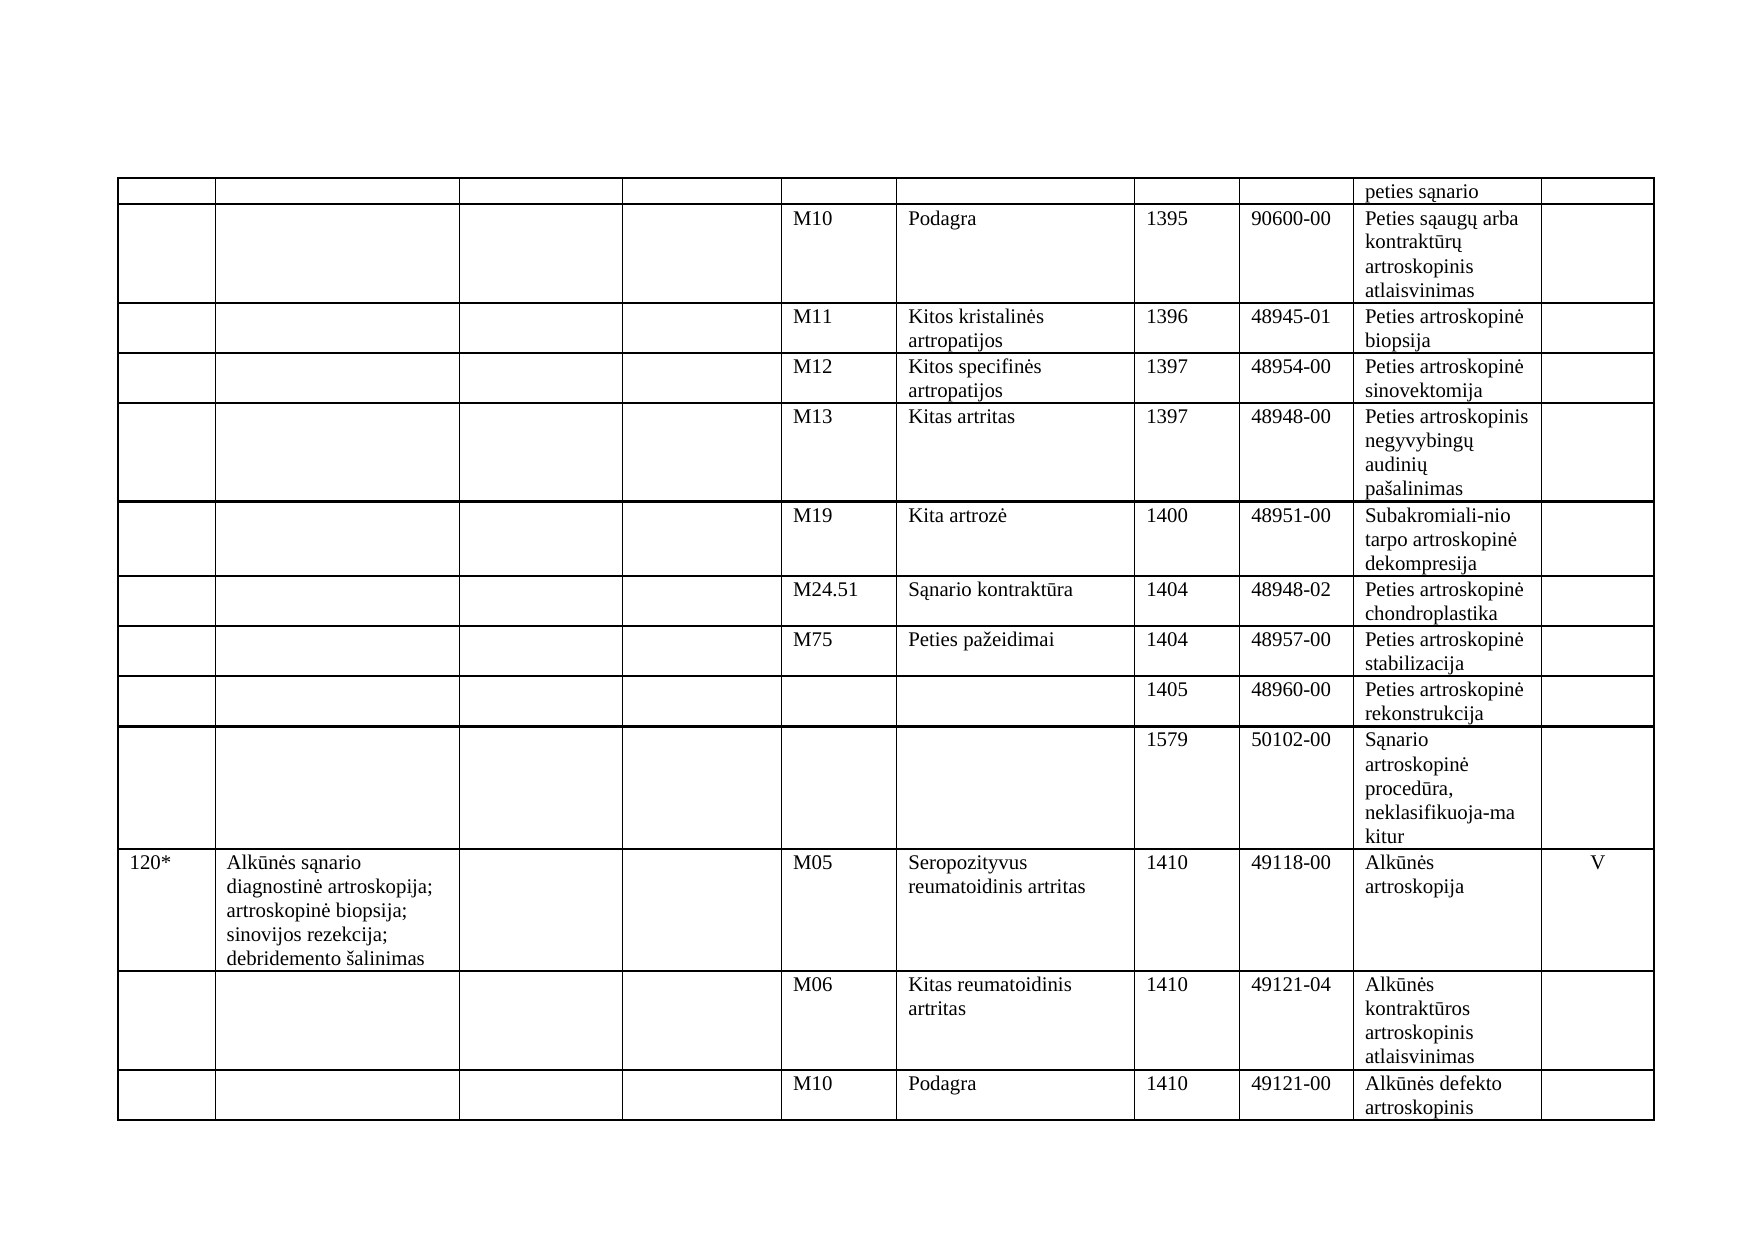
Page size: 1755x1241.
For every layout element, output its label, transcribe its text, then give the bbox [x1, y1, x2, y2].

table_cell Seropozityvus reumatoidinis artritas [897, 850, 1134, 970]
table_cell M13 [782, 404, 896, 500]
table_cell [216, 404, 459, 500]
table_cell [897, 677, 1134, 725]
table_cell 48954-00 [1240, 354, 1353, 402]
table_cell [1542, 577, 1653, 625]
table_cell [782, 179, 896, 203]
table_cell [623, 972, 781, 1068]
table_cell [1542, 1071, 1653, 1119]
table_cell 1400 [1135, 503, 1239, 575]
table_cell 48945-01 [1240, 304, 1353, 352]
table_cell [216, 205, 459, 302]
table_cell [460, 627, 622, 675]
table_cell [119, 577, 215, 625]
table_cell Kitas artritas [897, 404, 1134, 500]
table_cell M12 [782, 354, 896, 402]
table_cell 48951-00 [1240, 503, 1353, 575]
table_cell 1397 [1135, 354, 1239, 402]
table_cell [460, 1071, 622, 1119]
table_cell 49118-00 [1240, 850, 1353, 970]
table_cell Podagra [897, 1071, 1134, 1119]
table_cell 1397 [1135, 404, 1239, 500]
table_cell 49121-04 [1240, 972, 1353, 1068]
table_cell 1396 [1135, 304, 1239, 352]
table_cell M24.51 [782, 577, 896, 625]
table_cell 120* [119, 850, 215, 970]
table_cell [216, 179, 459, 203]
table_cell [623, 404, 781, 500]
table_cell M19 [782, 503, 896, 575]
table_cell [216, 577, 459, 625]
table_cell Alkūnės kontraktūros artroskopinis atlaisvinimas [1354, 972, 1541, 1068]
table_cell 1410 [1135, 850, 1239, 970]
table_cell [782, 728, 896, 848]
table_cell [216, 972, 459, 1068]
table_cell 1405 [1135, 677, 1239, 725]
table_cell 1579 [1135, 728, 1239, 848]
table_cell [623, 304, 781, 352]
table_cell [460, 677, 622, 725]
table_cell [897, 179, 1134, 203]
table_cell Peties sąaugų arba kontraktūrų artroskopinis atlaisvinimas [1354, 205, 1541, 302]
table_cell Kitos specifinės artropatijos [897, 354, 1134, 402]
table_cell 1395 [1135, 205, 1239, 302]
table_cell M10 [782, 1071, 896, 1119]
table_cell [1542, 677, 1653, 725]
table_cell Podagra [897, 205, 1134, 302]
table_cell [1542, 179, 1653, 203]
table_cell [460, 179, 622, 203]
table_cell [119, 728, 215, 848]
table_cell [216, 1071, 459, 1119]
table_cell Kitos kristalinės artropatijos [897, 304, 1134, 352]
table_cell [1542, 972, 1653, 1068]
table_cell [1542, 728, 1653, 848]
table_cell [216, 354, 459, 402]
table_cell 48960-00 [1240, 677, 1353, 725]
table_cell [119, 503, 215, 575]
table_cell [1135, 179, 1239, 203]
table_cell [1542, 354, 1653, 402]
table_cell M10 [782, 205, 896, 302]
table_cell [216, 503, 459, 575]
table_cell [216, 677, 459, 725]
table_cell [460, 205, 622, 302]
table_cell Peties artroskopinė sinovektomija [1354, 354, 1541, 402]
table_cell [782, 677, 896, 725]
table_cell [623, 205, 781, 302]
table_cell Peties artroskopinė stabilizacija [1354, 627, 1541, 675]
table_cell Kita artrozė [897, 503, 1134, 575]
table_cell Peties artroskopinis negyvybingų audinių pašalinimas [1354, 404, 1541, 500]
table_cell [623, 677, 781, 725]
table_cell [119, 972, 215, 1068]
table_cell 1404 [1135, 577, 1239, 625]
table_cell 48948-02 [1240, 577, 1353, 625]
table_cell M11 [782, 304, 896, 352]
table_cell [623, 179, 781, 203]
table_cell M06 [782, 972, 896, 1068]
table_cell Subakromiali-nio tarpo artroskopinė dekompresija [1354, 503, 1541, 575]
table_cell Kitas reumatoidinis artritas [897, 972, 1134, 1068]
table_cell [460, 850, 622, 970]
table_cell Peties artroskopinė rekonstrukcija [1354, 677, 1541, 725]
table_cell [1542, 304, 1653, 352]
table_cell [460, 728, 622, 848]
table_cell 48948-00 [1240, 404, 1353, 500]
table_cell Alkūnės artroskopija [1354, 850, 1541, 970]
table_cell M75 [782, 627, 896, 675]
table_cell 90600-00 [1240, 205, 1353, 302]
table_cell [623, 728, 781, 848]
table_cell [460, 577, 622, 625]
table_cell [460, 404, 622, 500]
table_cell [460, 503, 622, 575]
table_cell [897, 728, 1134, 848]
table_cell 1410 [1135, 972, 1239, 1068]
table_cell 49121-00 [1240, 1071, 1353, 1119]
table_cell [623, 850, 781, 970]
table_cell [623, 354, 781, 402]
table_cell V [1542, 850, 1653, 970]
table_cell Alkūnės sąnario diagnostinė artroskopija; artroskopinė biopsija; sinovijos rezekcija; debridemento šalinimas [216, 850, 459, 970]
table_cell [119, 304, 215, 352]
table_cell Peties artroskopinė biopsija [1354, 304, 1541, 352]
table_cell 48957-00 [1240, 627, 1353, 675]
table_cell [119, 627, 215, 675]
table_cell [460, 304, 622, 352]
table_cell [119, 179, 215, 203]
table_cell [216, 728, 459, 848]
table_cell [119, 404, 215, 500]
table_cell [623, 627, 781, 675]
table_cell peties sąnario [1354, 179, 1541, 203]
table_cell [460, 972, 622, 1068]
table_cell [623, 1071, 781, 1119]
table_cell [1542, 205, 1653, 302]
table_cell [1240, 179, 1353, 203]
table_cell [1542, 503, 1653, 575]
table_cell [623, 577, 781, 625]
table_cell [1542, 404, 1653, 500]
table_cell Sąnario artroskopinė procedūra, neklasifikuoja-ma kitur [1354, 728, 1541, 848]
table_cell [216, 304, 459, 352]
table_cell [216, 627, 459, 675]
table_cell M05 [782, 850, 896, 970]
table_cell [119, 677, 215, 725]
table_cell Sąnario kontraktūra [897, 577, 1134, 625]
table_cell [119, 205, 215, 302]
table_cell [119, 1071, 215, 1119]
table_cell 50102-00 [1240, 728, 1353, 848]
table_cell Peties artroskopinė chondroplastika [1354, 577, 1541, 625]
table_cell [623, 503, 781, 575]
table_cell [460, 354, 622, 402]
table_cell Alkūnės defekto artroskopinis [1354, 1071, 1541, 1119]
table_cell 1410 [1135, 1071, 1239, 1119]
table_cell Peties pažeidimai [897, 627, 1134, 675]
table_cell [119, 354, 215, 402]
table_cell 1404 [1135, 627, 1239, 675]
table_cell [1542, 627, 1653, 675]
